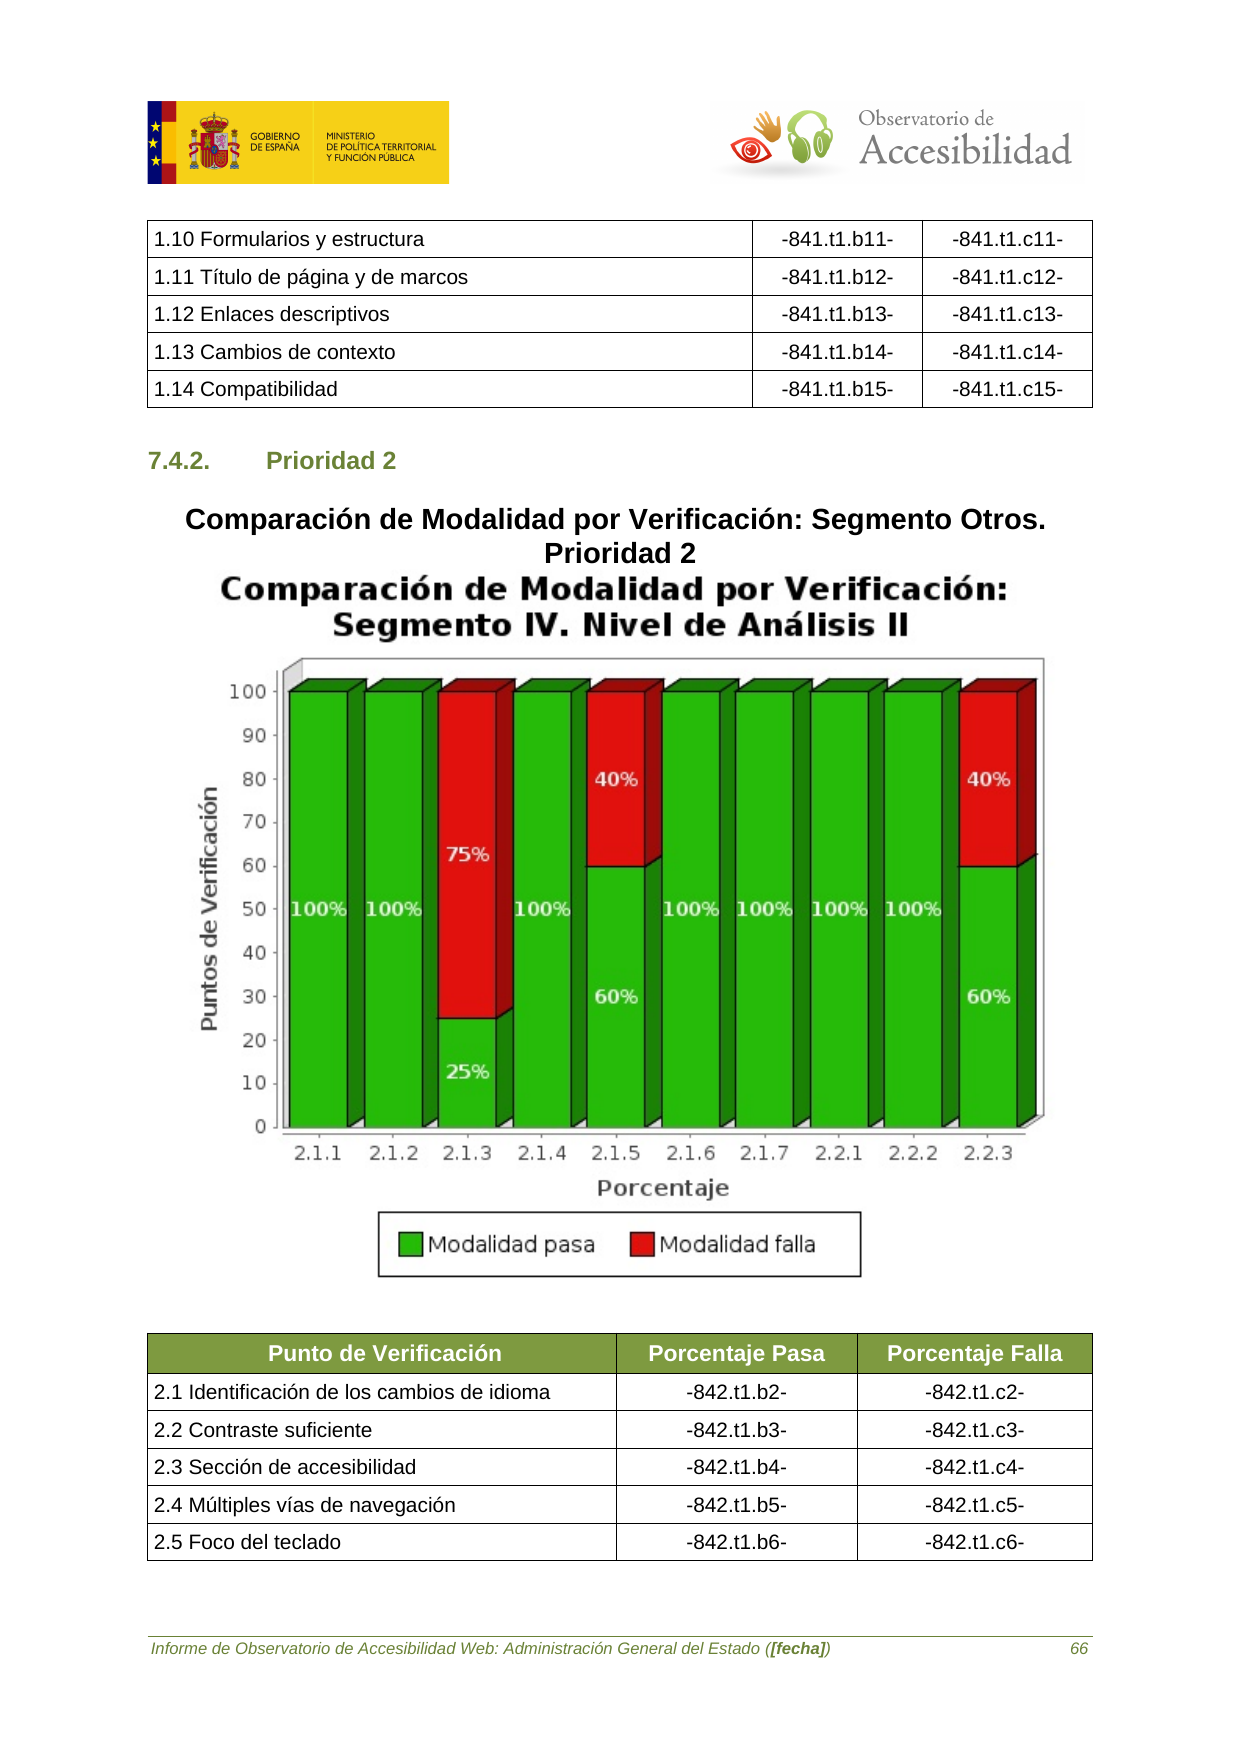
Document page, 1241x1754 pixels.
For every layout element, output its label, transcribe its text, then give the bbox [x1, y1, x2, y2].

table_header Porcentaje Pasa [617, 1334, 857, 1373]
table_cell -841.t1.b14- [753, 333, 922, 370]
table_cell -842.t1.b2- [617, 1374, 857, 1410]
table_cell -841.t1.c13- [923, 296, 1092, 332]
table_cell -841.t1.b13- [753, 296, 922, 332]
picture [147, 101, 450, 184]
table_header Porcentaje Falla [858, 1334, 1092, 1373]
table_cell -842.t1.c3- [858, 1411, 1092, 1448]
table_cell -841.t1.b15- [753, 371, 922, 407]
table_cell -842.t1.c2- [858, 1374, 1092, 1410]
subtitle Prioridad 2 [148, 446, 1092, 474]
table_cell -842.t1.b3- [617, 1411, 857, 1448]
table_cell 1.11 Título de página y de marcos [148, 258, 752, 295]
table_cell 1.13 Cambios de contexto [148, 333, 752, 370]
table_cell -842.t1.b6- [617, 1524, 857, 1560]
table_cell -842.t1.b4- [617, 1449, 857, 1485]
table_cell 1.10 Formularios y estructura [148, 221, 752, 257]
table_cell -841.t1.b11- [753, 221, 922, 257]
table_cell -841.t1.c15- [923, 371, 1092, 407]
table_cell -842.t1.c6- [858, 1524, 1092, 1560]
table_cell 2.2 Contraste suficiente [148, 1411, 616, 1448]
table_cell 1.14 Compatibilidad [148, 371, 752, 407]
text Prioridad 2 [148, 536, 1092, 569]
table_cell -841.t1.c11- [923, 221, 1092, 257]
text Comparación de Modalidad por Verificación: Segmento Otros. [148, 502, 1092, 536]
picture [178, 569, 1062, 1279]
table_cell 2.1 Identificación de los cambios de idioma [148, 1374, 616, 1410]
table_cell 1.12 Enlaces descriptivos [148, 296, 752, 332]
table_cell 2.5 Foco del teclado [148, 1524, 616, 1560]
table_cell -841.t1.c12- [923, 258, 1092, 295]
table_cell -842.t1.b5- [617, 1486, 857, 1523]
table_cell 2.4 Múltiples vías de navegación [148, 1486, 616, 1523]
table_cell -842.t1.c5- [858, 1486, 1092, 1523]
table_cell 2.3 Sección de accesibilidad [148, 1449, 616, 1485]
table_header Punto de Verificación [148, 1334, 616, 1373]
table_cell -842.t1.c4- [858, 1449, 1092, 1485]
table_cell -841.t1.b12- [753, 258, 922, 295]
table_cell -841.t1.c14- [923, 333, 1092, 370]
picture [710, 101, 1086, 184]
